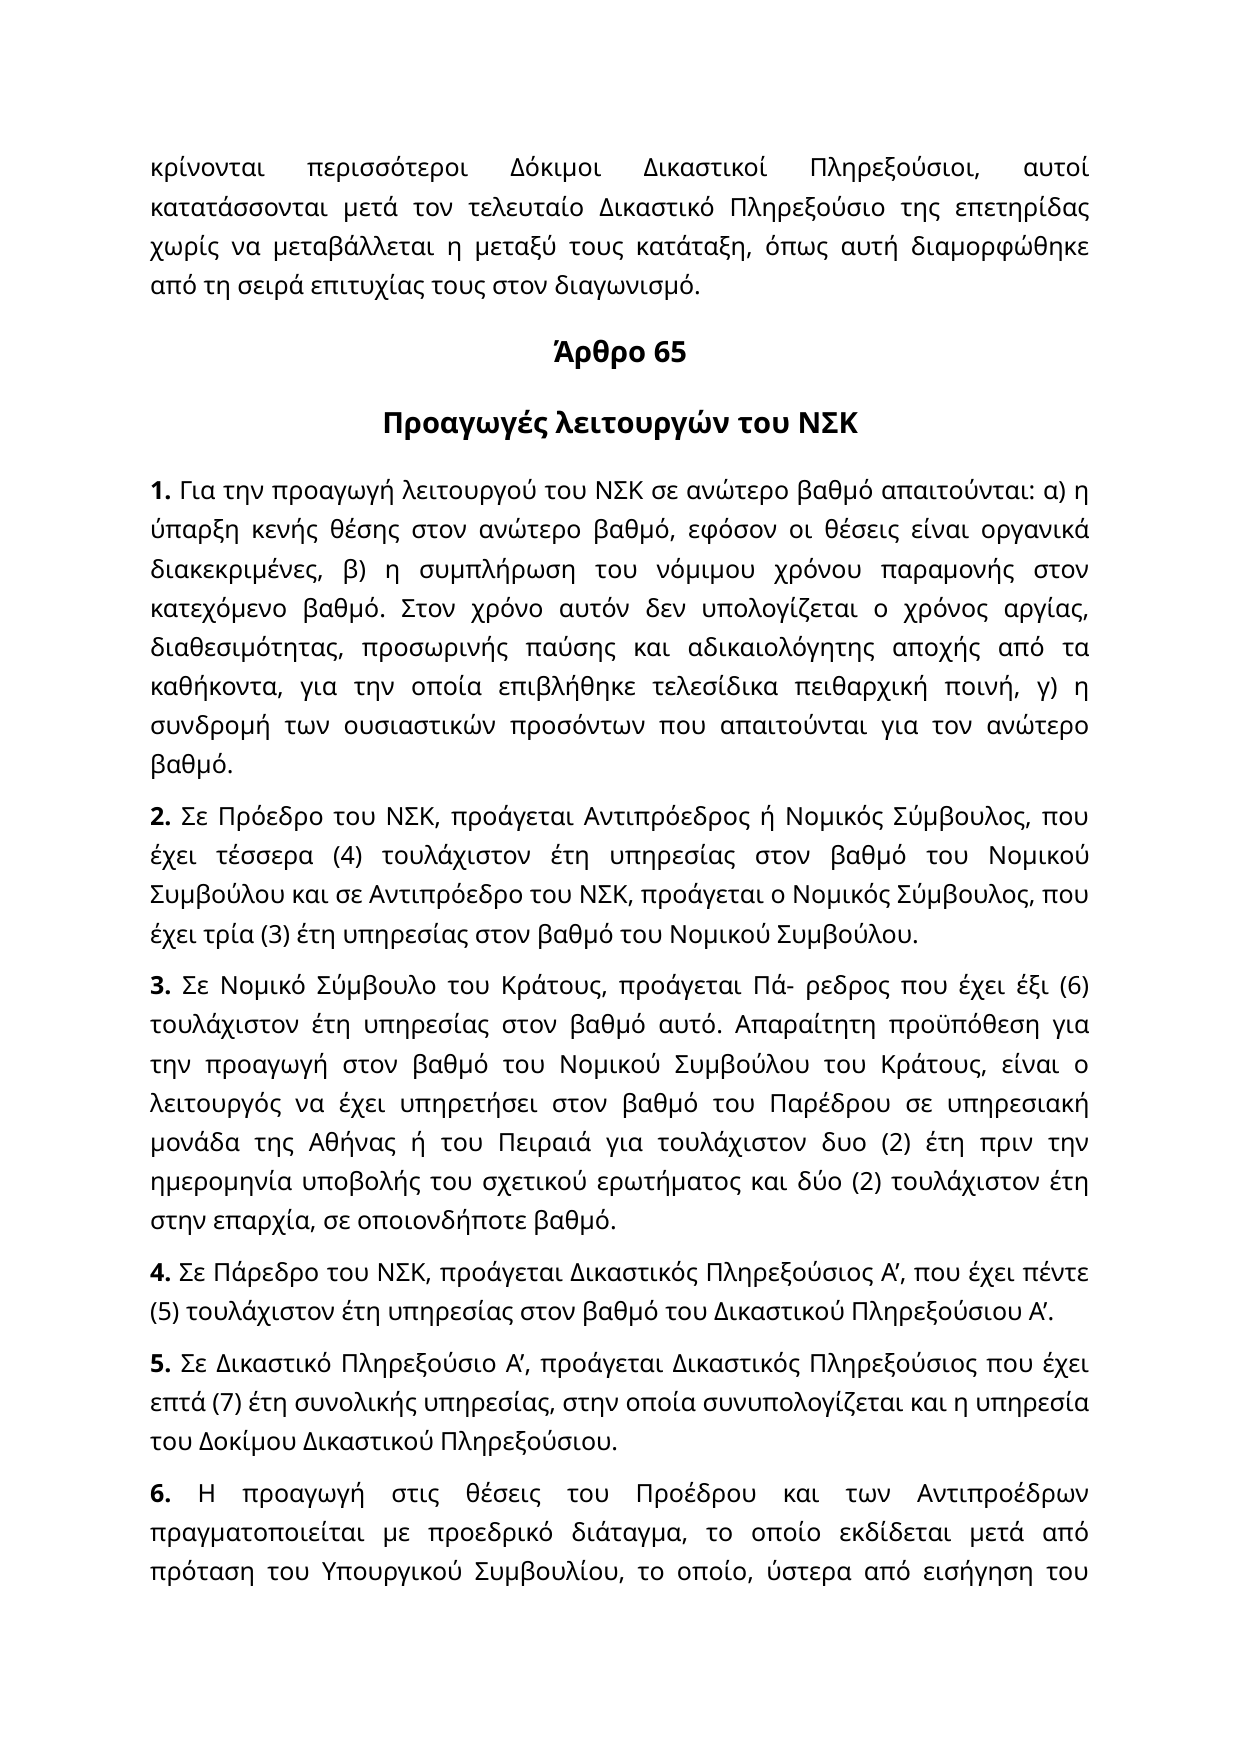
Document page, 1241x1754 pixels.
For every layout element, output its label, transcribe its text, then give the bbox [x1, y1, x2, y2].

text 4. Σε Πάρεδρο του ΝΣΚ, προάγεται Δικαστικός Πληρεξούσιος Α’, που έχει πέντε (5) τουλάχιστον έτη υπηρεσίας στον βαθμό του Δικαστικού Πληρεξούσιου Α’. [150, 1254, 1090, 1328]
text 2. Σε Πρόεδρο του ΝΣΚ, προάγεται Αντιπρόεδρος ή Νομικός Σύμβουλος, που έχει τέσσερα (4) τουλάχιστον έτη υπηρεσίας στον βαθμό του Νομικού Συμβούλου και σε Αντιπρόεδρο του ΝΣΚ, προάγεται ο Νομικός Σύμβουλος, που έχει τρία (3) έτη υπηρεσίας στον βαθμό του Νομικού Συμβούλου. [150, 799, 1090, 950]
text 6. Η προαγωγή στις θέσεις του Προέδρου και των Αντιπροέδρων πραγματοποιείται με προεδρικό διάταγμα, το οποίο εκδίδεται μετά από πρόταση του Υπουργικού Συμβουλίου, το οποίο, ύστερα από εισήγηση του [150, 1475, 1090, 1588]
text κρίνονται περισσότεροι Δόκιμοι Δικαστικοί Πληρεξούσιοι, αυτοί κατατάσσονται μετά τον τελευταίο Δικαστικό Πληρεξούσιο της επετηρίδας χωρίς να μεταβάλλεται η μεταξύ τους κατάταξη, όπως αυτή διαμορφώθηκε από τη σειρά επιτυχίας τους στον διαγωνισμό. [150, 150, 1090, 302]
text 5. Σε Δικαστικό Πληρεξούσιο Α’, προάγεται Δικαστικός Πληρεξούσιος που έχει επτά (7) έτη συνολικής υπηρεσίας, στην οποία συνυπολογίζεται και η υπηρεσία του Δοκίμου Δικαστικού Πληρεξούσιου. [150, 1345, 1090, 1458]
subtitle Προαγωγές λειτουργών του ΝΣΚ [150, 402, 1090, 442]
text 3. Σε Νομικό Σύμβουλο του Κράτους, προάγεται Πά- ρεδρος που έχει έξι (6) τουλάχιστον έτη υπηρεσίας στον βαθμό αυτό. Απαραίτητη προϋπόθεση για την προαγωγή στον βαθμό του Νομικού Συμβούλου του Κράτους, είναι ο λειτουργός να έχει υπηρετήσει στον βαθμό του Παρέδρου σε υπηρεσιακή μονάδα της Αθήνας ή του Πειραιά για τουλάχιστον δυο (2) έτη πριν την ημερομηνία υποβολής του σχετικού ερωτήματος και δύο (2) τουλάχιστον έτη στην επαρχία, σε οποιονδήποτε βαθμό. [150, 968, 1090, 1237]
subtitle Άρθρο 65 [150, 332, 1090, 371]
text 1. Για την προαγωγή λειτουργού του ΝΣΚ σε ανώτερο βαθμό απαιτούνται: α) η ύπαρξη κενής θέσης στον ανώτερο βαθμό, εφόσον οι θέσεις είναι οργανικά διακεκριμένες, β) η συμπλήρωση του νόμιμου χρόνου παραμονής στον κατεχόμενο βαθμό. Στον χρόνο αυτόν δεν υπολογίζεται ο χρόνος αργίας, διαθεσιμότητας, προσωρινής παύσης και αδικαιολόγητης αποχής από τα καθήκοντα, για την οποία επιβλήθηκε τελεσίδικα πειθαρχική ποινή, γ) η συνδρομή των ουσιαστικών προσόντων που απαιτούνται για τον ανώτερο βαθμό. [150, 473, 1090, 781]
